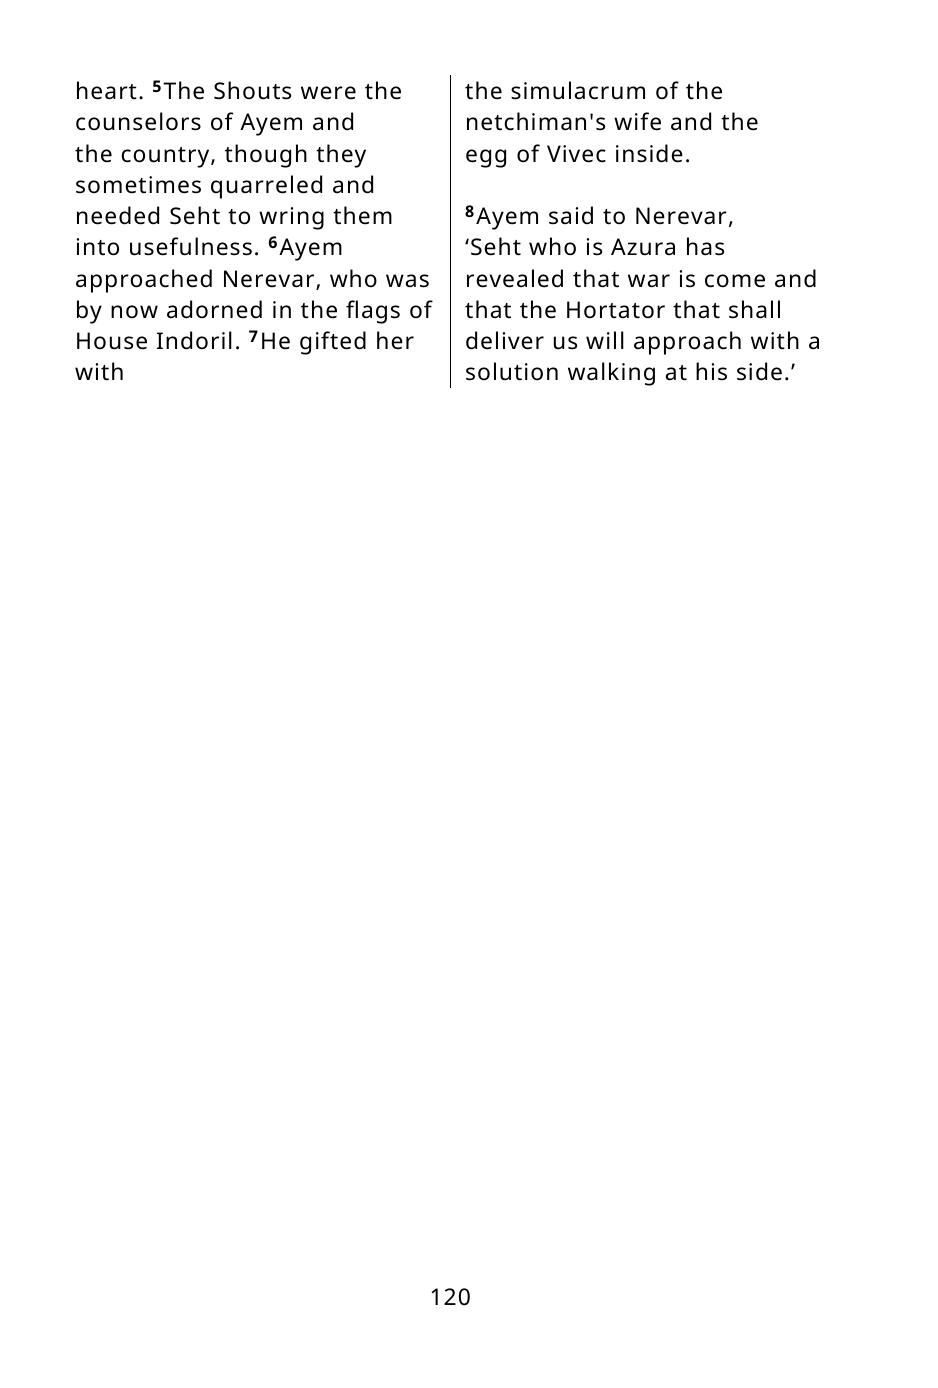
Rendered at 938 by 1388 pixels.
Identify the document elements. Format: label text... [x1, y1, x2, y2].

text 8Ayem said to Nerevar, ‘Seht who is Azura has revealed that war is come and that the Hortator that shall deliver us will approach with a solution walking at his side.’ [465, 200, 825, 387]
text the simulacrum of the netchiman's wife and the egg of Vivec inside. [465, 75, 825, 169]
text heart. 5The Shouts were the counselors of Ayem and the country, though they sometimes quarreled and needed Seht to wring them into usefulness. 6Ayem approached Nerevar, who was by now adorned in the flags of House Indoril. 7He gifted her with [75, 75, 435, 387]
